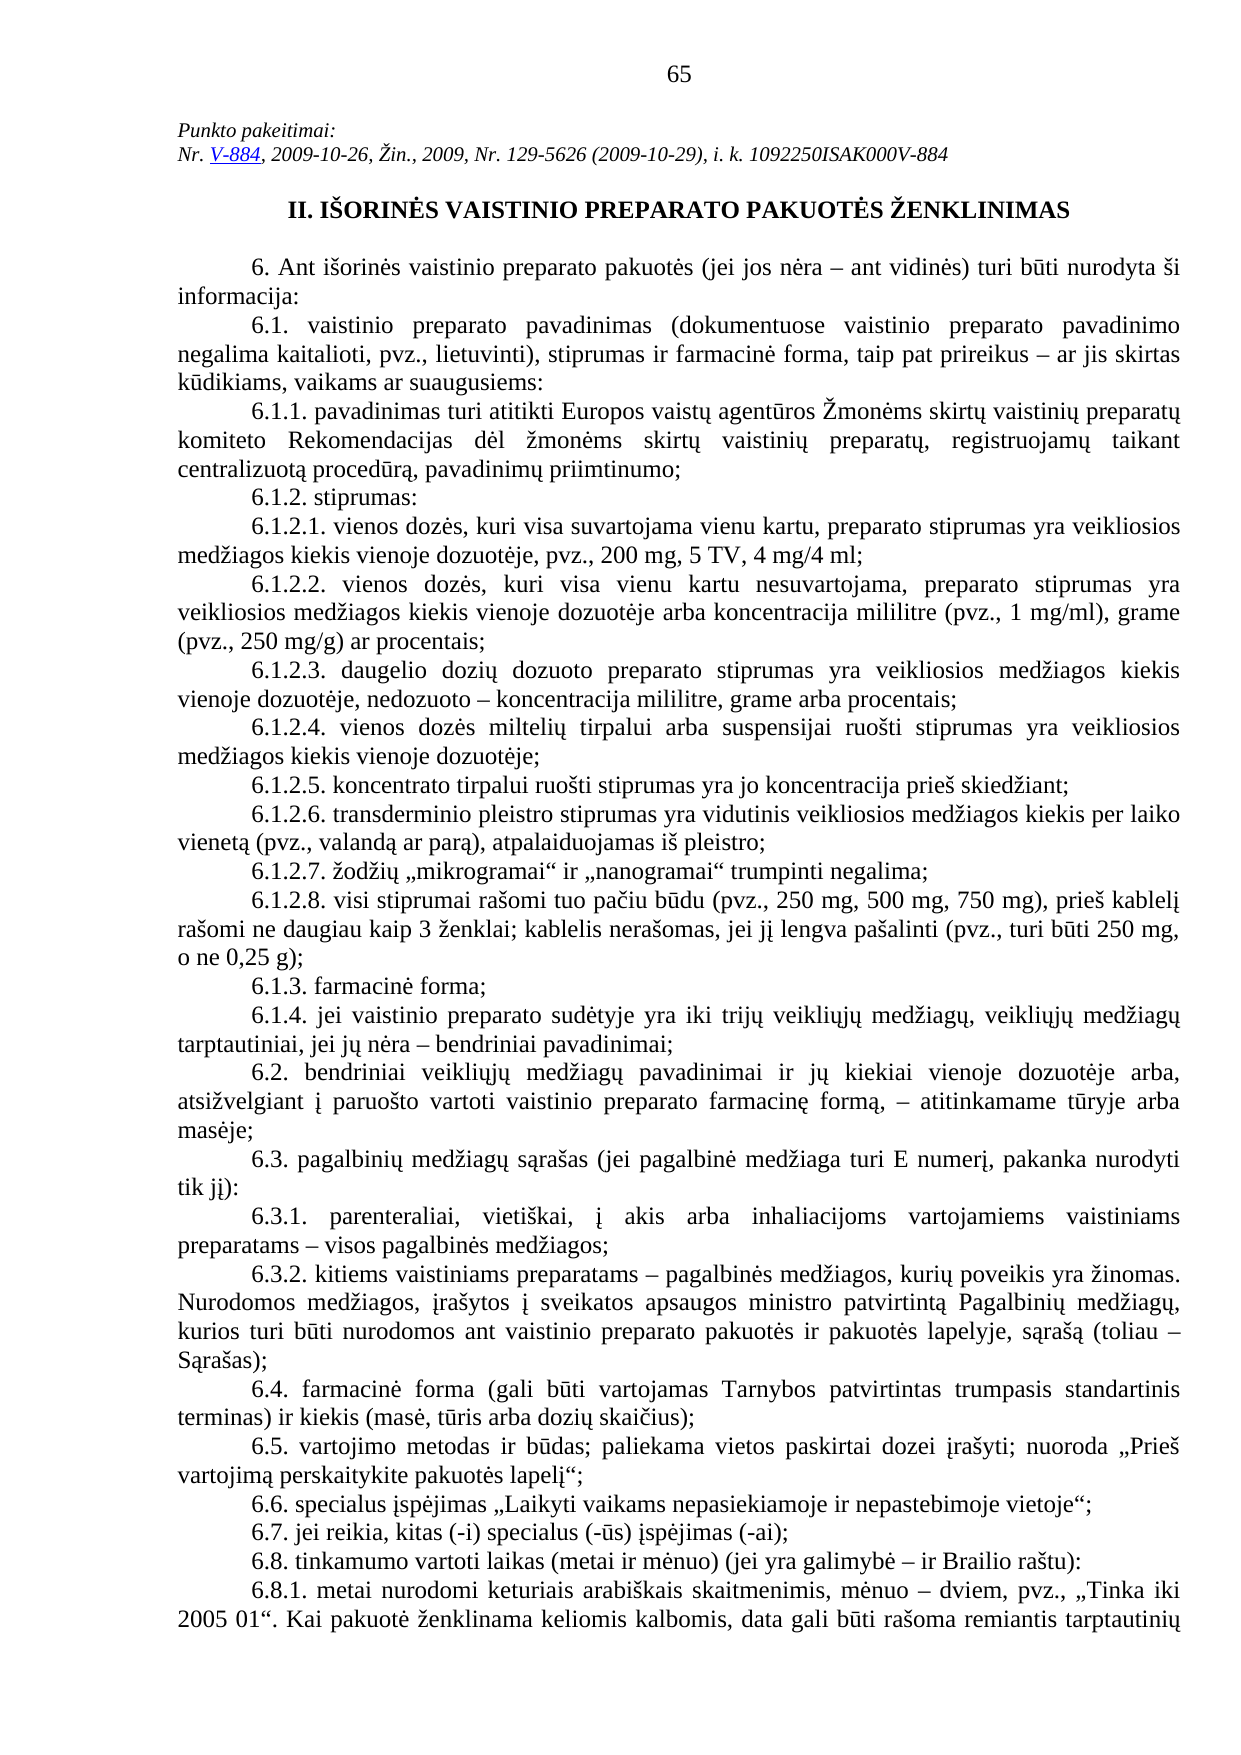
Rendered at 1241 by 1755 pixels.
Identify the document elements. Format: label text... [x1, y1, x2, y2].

text Nr. V-884, 2009-10-26, Žin., 2009, Nr. 129-5626 (2009-10-29), i. k. 1092250ISAK000V-884 [177, 142, 1181, 166]
text 6.8.1. metai nurodomi keturiais arabiškais skaitmenimis, mėnuo – dviem, pvz., „Tinka iki 2005 01“. Kai pakuotė ženklinama keliomis kalbomis, data gali būti rašoma remiantis tarptautinių [177, 1575, 1181, 1632]
text 6.1.2. stiprumas: [177, 482, 1181, 511]
text 6.4. farmacinė forma (gali būti vartojamas Tarnybos patvirtintas trumpasis standartinis terminas) ir kiekis (masė, tūris arba dozių skaičius); [177, 1374, 1181, 1431]
text 6.1. vaistinio preparato pavadinimas (dokumentuose vaistinio preparato pavadinimo negalima kaitalioti, pvz., lietuvinti), stiprumas ir farmacinė forma, taip pat prireikus – ar jis skirtas kūdikiams, vaikams ar suaugusiems: [177, 310, 1181, 396]
text 6.1.2.4. vienos dozės miltelių tirpalui arba suspensijai ruošti stiprumas yra veikliosios medžiagos kiekis vienoje dozuotėje; [177, 712, 1181, 770]
text 6. Ant išorinės vaistinio preparato pakuotės (jei jos nėra – ant vidinės) turi būti nurodyta ši informacija: [177, 252, 1181, 310]
text 6.1.2.5. koncentrato tirpalui ruošti stiprumas yra jo koncentracija prieš skiedžiant; [177, 770, 1181, 799]
text 6.1.4. jei vaistinio preparato sudėtyje yra iki trijų veikliųjų medžiagų, veikliųjų medžiagų tarptautiniai, jei jų nėra – bendriniai pavadinimai; [177, 1000, 1181, 1057]
text 6.7. jei reikia, kitas (-i) specialus (-ūs) įspėjimas (-ai); [177, 1517, 1181, 1546]
text 6.1.2.7. žodžių „mikrogramai“ ir „nanogramai“ trumpinti negalima; [177, 856, 1181, 885]
text 6.8. tinkamumo vartoti laikas (metai ir mėnuo) (jei yra galimybė – ir Brailio raštu): [177, 1546, 1181, 1575]
text 6.1.1. pavadinimas turi atitikti Europos vaistų agentūros Žmonėms skirtų vaistinių preparatų komiteto Rekomendacijas dėl žmonėms skirtų vaistinių preparatų, registruojamų taikant centralizuotą procedūrą, pavadinimų priimtinumo; [177, 396, 1181, 482]
text 6.3.1. parenteraliai, vietiškai, į akis arba inhaliacijoms vartojamiems vaistiniams preparatams – visos pagalbinės medžiagos; [177, 1201, 1181, 1259]
text 6.1.2.8. visi stiprumai rašomi tuo pačiu būdu (pvz., 250 mg, 500 mg, 750 mg), prieš kablelį rašomi ne daugiau kaip 3 ženklai; kablelis nerašomas, jei jį lengva pašalinti (pvz., turi būti 250 mg, o ne 0,25 g); [177, 885, 1181, 971]
text 6.6. specialus įspėjimas „Laikyti vaikams nepasiekiamoje ir nepastebimoje vietoje“; [177, 1489, 1181, 1517]
text 6.1.2.3. daugelio dozių dozuoto preparato stiprumas yra veikliosios medžiagos kiekis vienoje dozuotėje, nedozuoto – koncentracija mililitre, grame arba procentais; [177, 655, 1181, 712]
text 6.1.3. farmacinė forma; [177, 971, 1181, 1000]
text II. IŠORINĖS VAISTINIO PREPARATO PAKUOTĖS ŽENKLINIMAS [177, 195, 1181, 224]
text 6.3.2. kitiems vaistiniams preparatams – pagalbinės medžiagos, kurių poveikis yra žinomas. Nurodomos medžiagos, įrašytos į sveikatos apsaugos ministro patvirtintą Pagalbinių medžiagų, kurios turi būti nurodomos ant vaistinio preparato pakuotės ir pakuotės lapelyje, sąrašą (toliau – Sąrašas); [177, 1259, 1181, 1374]
text 6.5. vartojimo metodas ir būdas; paliekama vietos paskirtai dozei įrašyti; nuoroda „Prieš vartojimą perskaitykite pakuotės lapelį“; [177, 1431, 1181, 1489]
text 6.2. bendriniai veikliųjų medžiagų pavadinimai ir jų kiekiai vienoje dozuotėje arba, atsižvelgiant į paruošto vartoti vaistinio preparato farmacinę formą, – atitinkamame tūryje arba masėje; [177, 1057, 1181, 1144]
text Punkto pakeitimai: [177, 118, 1181, 142]
text 6.1.2.1. vienos dozės, kuri visa suvartojama vienu kartu, preparato stiprumas yra veikliosios medžiagos kiekis vienoje dozuotėje, pvz., 200 mg, 5 TV, 4 mg/4 ml; [177, 511, 1181, 569]
text 6.1.2.2. vienos dozės, kuri visa vienu kartu nesuvartojama, preparato stiprumas yra veikliosios medžiagos kiekis vienoje dozuotėje arba koncentracija mililitre (pvz., 1 mg/ml), grame (pvz., 250 mg/g) ar procentais; [177, 569, 1181, 655]
text 6.1.2.6. transderminio pleistro stiprumas yra vidutinis veikliosios medžiagos kiekis per laiko vienetą (pvz., valandą ar parą), atpalaiduojamas iš pleistro; [177, 799, 1181, 856]
text 6.3. pagalbinių medžiagų sąrašas (jei pagalbinė medžiaga turi E numerį, pakanka nurodyti tik jį): [177, 1144, 1181, 1201]
